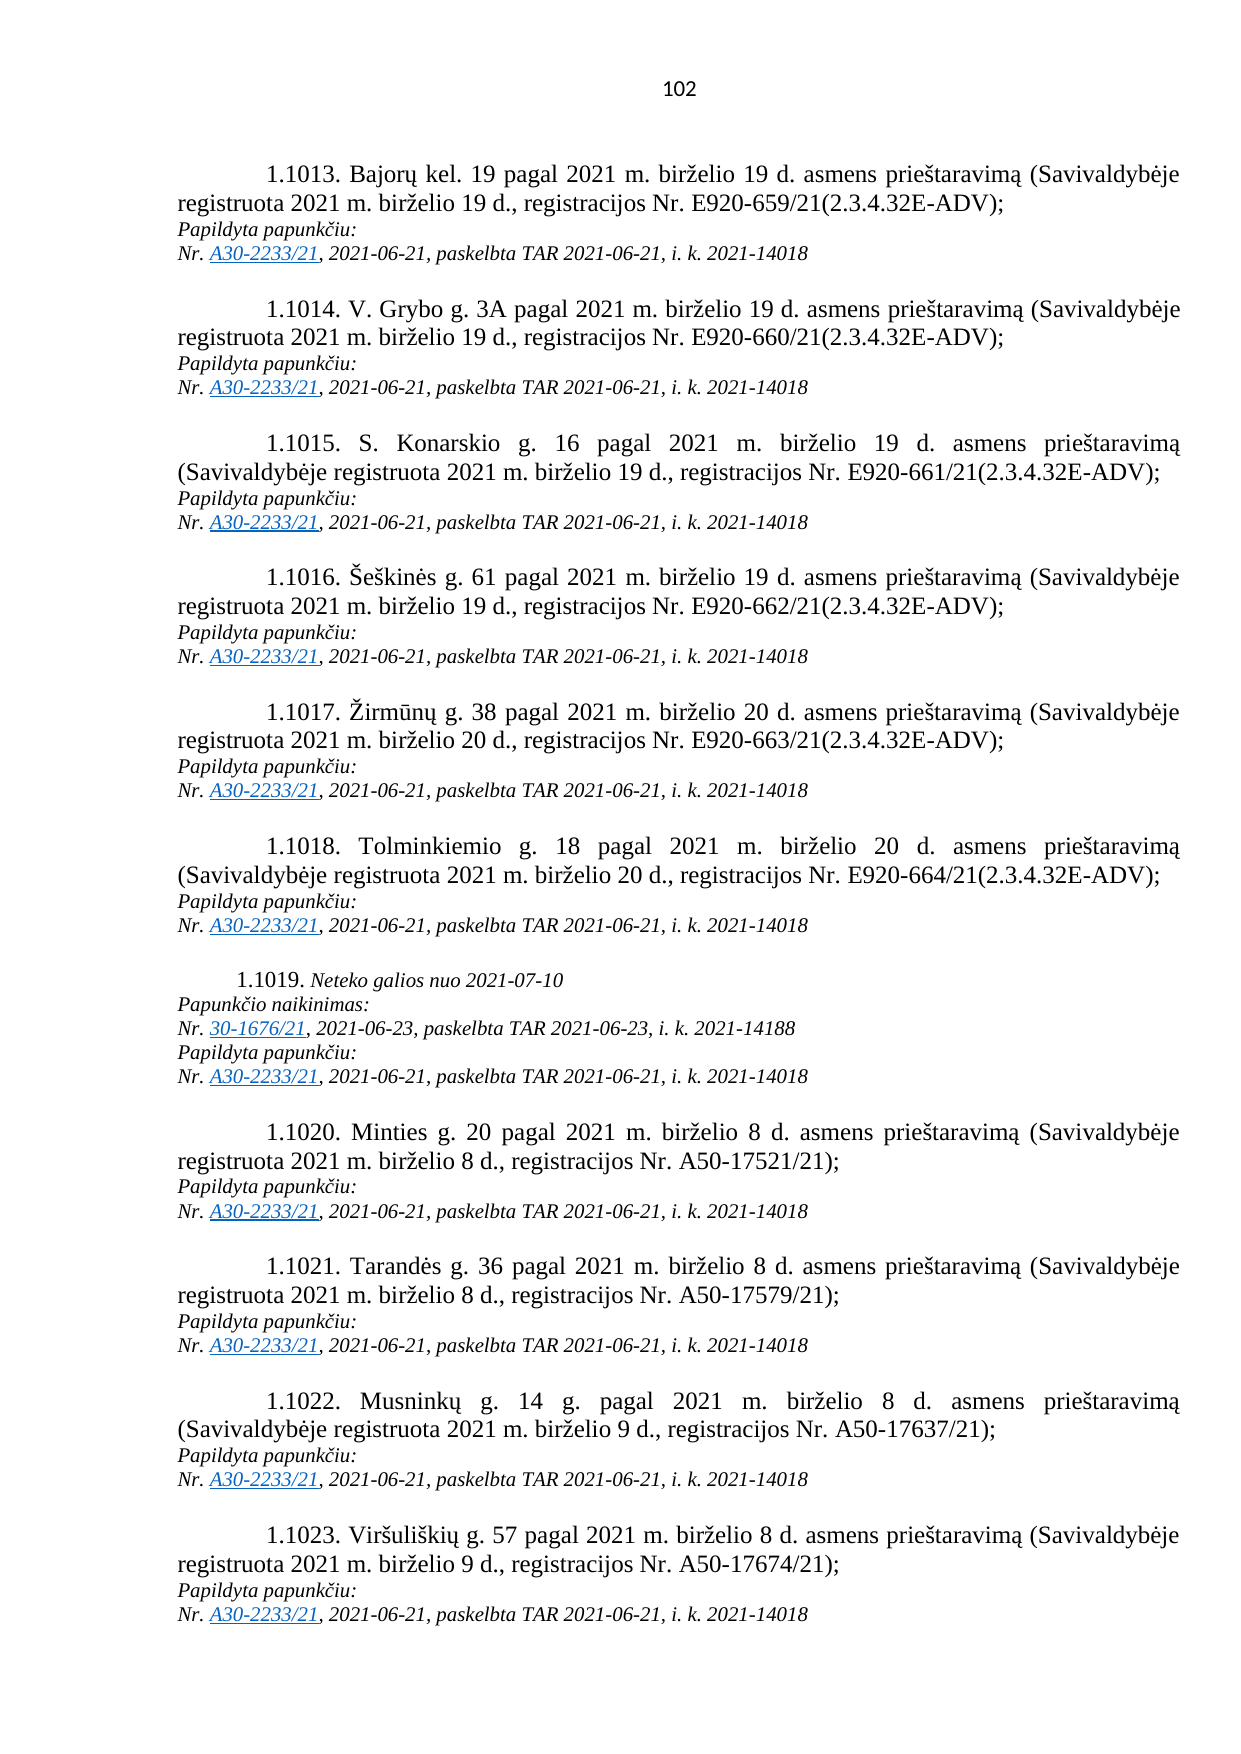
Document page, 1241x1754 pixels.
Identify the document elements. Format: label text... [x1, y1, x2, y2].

text Papildyta papunkčiu: [177, 620, 1181, 644]
text Nr. A30-2233/21, 2021-06-21, paskelbta TAR 2021-06-21, i. k. 2021-14018 [177, 778, 1181, 802]
text 1.1019. Neteko galios nuo 2021-07-10 [177, 966, 1181, 992]
text Papildyta papunkčiu: [177, 1443, 1181, 1467]
text Nr. A30-2233/21, 2021-06-21, paskelbta TAR 2021-06-21, i. k. 2021-14018 [177, 913, 1181, 937]
text 1.1022. Musninkų g. 14 g. pagal 2021 m. birželio 8 d. asmens prieštaravimą (Savivaldybėje registruota 2021 m. birželio 9 d., registracijos Nr. A50-17637/21); [177, 1386, 1181, 1443]
text 1.1014. V. Grybo g. 3A pagal 2021 m. birželio 19 d. asmens prieštaravimą (Savivaldybėje registruota 2021 m. birželio 19 d., registracijos Nr. E920-660/21(2.3.4.32E-ADV); [177, 294, 1181, 351]
text Nr. A30-2233/21, 2021-06-21, paskelbta TAR 2021-06-21, i. k. 2021-14018 [177, 1064, 1181, 1088]
text 1.1023. Viršuliškių g. 57 pagal 2021 m. birželio 8 d. asmens prieštaravimą (Savivaldybėje registruota 2021 m. birželio 9 d., registracijos Nr. A50-17674/21); [177, 1520, 1181, 1578]
text Nr. A30-2233/21, 2021-06-21, paskelbta TAR 2021-06-21, i. k. 2021-14018 [177, 644, 1181, 668]
text Papildyta papunkčiu: [177, 1174, 1181, 1198]
text Nr. A30-2233/21, 2021-06-21, paskelbta TAR 2021-06-21, i. k. 2021-14018 [177, 1333, 1181, 1357]
text 1.1016. Šeškinės g. 61 pagal 2021 m. birželio 19 d. asmens prieštaravimą (Savivaldybėje registruota 2021 m. birželio 19 d., registracijos Nr. E920-662/21(2.3.4.32E-ADV); [177, 562, 1181, 620]
text Nr. A30-2233/21, 2021-06-21, paskelbta TAR 2021-06-21, i. k. 2021-14018 [177, 375, 1181, 399]
text Papildyta papunkčiu: [177, 351, 1181, 375]
text Papildyta papunkčiu: [177, 754, 1181, 778]
text Papildyta papunkčiu: [177, 486, 1181, 510]
text Papildyta papunkčiu: [177, 1578, 1181, 1602]
text Papunkčio naikinimas: [177, 992, 1181, 1016]
text Nr. A30-2233/21, 2021-06-21, paskelbta TAR 2021-06-21, i. k. 2021-14018 [177, 1198, 1181, 1223]
text Nr. A30-2233/21, 2021-06-21, paskelbta TAR 2021-06-21, i. k. 2021-14018 [177, 1467, 1181, 1491]
text Papildyta papunkčiu: [177, 1309, 1181, 1333]
text 1.1017. Žirmūnų g. 38 pagal 2021 m. birželio 20 d. asmens prieštaravimą (Savivaldybėje registruota 2021 m. birželio 20 d., registracijos Nr. E920-663/21(2.3.4.32E-ADV); [177, 697, 1181, 754]
text 1.1015. S. Konarskio g. 16 pagal 2021 m. birželio 19 d. asmens prieštaravimą (Savivaldybėje registruota 2021 m. birželio 19 d., registracijos Nr. E920-661/21(2.3.4.32E-ADV); [177, 428, 1181, 486]
text Nr. A30-2233/21, 2021-06-21, paskelbta TAR 2021-06-21, i. k. 2021-14018 [177, 1602, 1181, 1626]
text Nr. A30-2233/21, 2021-06-21, paskelbta TAR 2021-06-21, i. k. 2021-14018 [177, 241, 1181, 265]
text 1.1018. Tolminkiemio g. 18 pagal 2021 m. birželio 20 d. asmens prieštaravimą (Savivaldybėje registruota 2021 m. birželio 20 d., registracijos Nr. E920-664/21(2.3.4.32E-ADV); [177, 831, 1181, 889]
text Papildyta papunkčiu: [177, 889, 1181, 913]
text 1.1021. Tarandės g. 36 pagal 2021 m. birželio 8 d. asmens prieštaravimą (Savivaldybėje registruota 2021 m. birželio 8 d., registracijos Nr. A50-17579/21); [177, 1251, 1181, 1309]
text 1.1013. Bajorų kel. 19 pagal 2021 m. birželio 19 d. asmens prieštaravimą (Savivaldybėje registruota 2021 m. birželio 19 d., registracijos Nr. E920-659/21(2.3.4.32E-ADV); [177, 159, 1181, 217]
text Nr. 30-1676/21, 2021-06-23, paskelbta TAR 2021-06-23, i. k. 2021-14188 [177, 1016, 1181, 1040]
text Papildyta papunkčiu: [177, 217, 1181, 241]
text Papildyta papunkčiu: [177, 1040, 1181, 1064]
text Nr. A30-2233/21, 2021-06-21, paskelbta TAR 2021-06-21, i. k. 2021-14018 [177, 510, 1181, 534]
text 1.1020. Minties g. 20 pagal 2021 m. birželio 8 d. asmens prieštaravimą (Savivaldybėje registruota 2021 m. birželio 8 d., registracijos Nr. A50-17521/21); [177, 1117, 1181, 1174]
